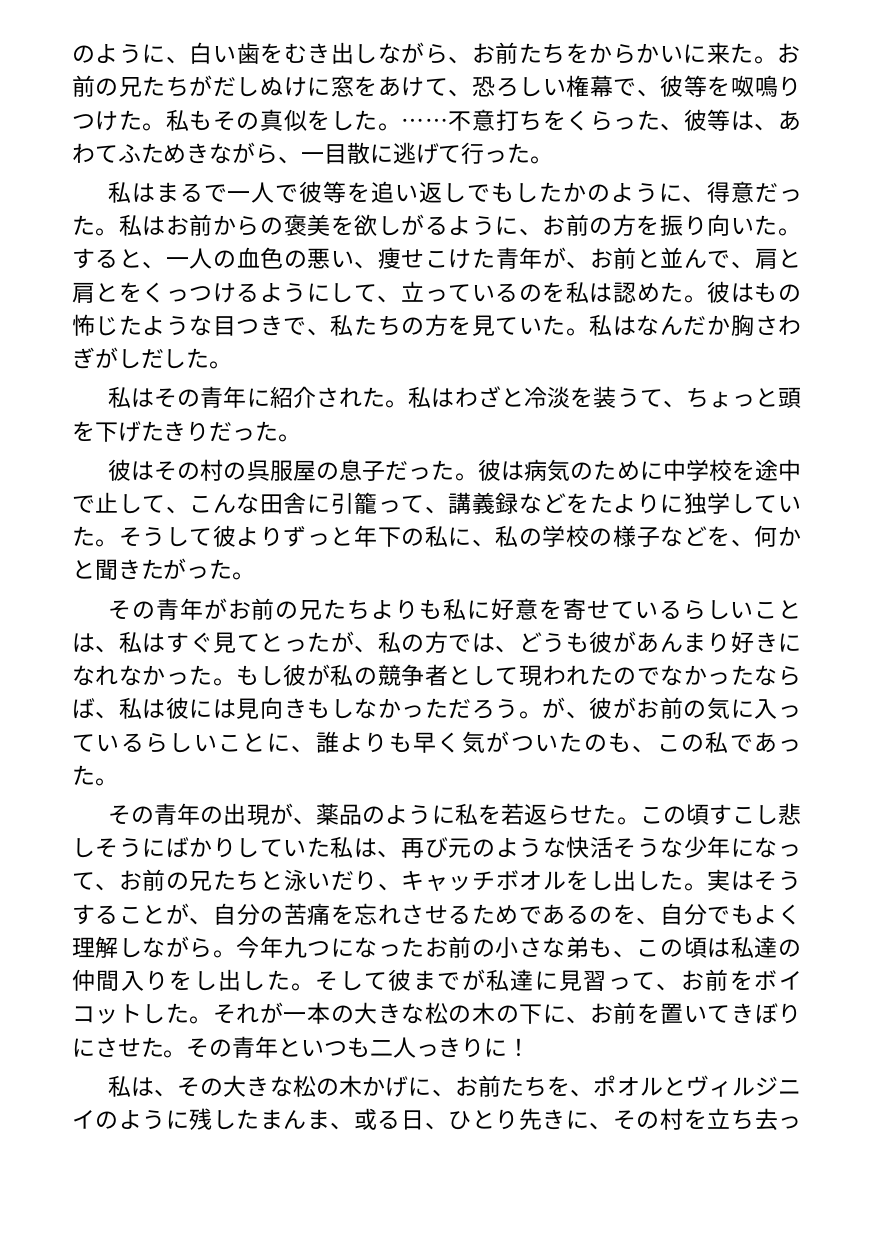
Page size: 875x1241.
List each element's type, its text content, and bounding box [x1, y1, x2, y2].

text 彼はその村の呉服屋の息子だった。彼は病気のために中学校を途中で止して、こんな田舎に引籠って、講義録などをたよりに独学していた。そうして彼よりずっと年下の私に、私の学校の様子などを、何かと聞きたがった。 [72, 453, 802, 586]
text 私はその青年に紹介された。私はわざと冷淡を装うて、ちょっと頭を下げたきりだった。 [72, 380, 802, 447]
text 私はまるで一人で彼等を追い返しでもしたかのように、得意だった。私はお前からの褒美を欲しがるように、お前の方を振り向いた。すると、一人の血色の悪い、痩せこけた青年が、お前と並んで、肩と肩とをくっつけるようにして、立っているのを私は認めた。彼はもの怖じたような目つきで、私たちの方を見ていた。私はなんだか胸さわぎがしだした。 [72, 175, 802, 374]
text のように、白い歯をむき出しながら、お前たちをからかいに来た。お前の兄たちがだしぬけに窓をあけて、恐ろしい権幕で、彼等を呶鳴りつけた。私もその真似をした。……不意打ちをくらった、彼等は、あわてふためきながら、一目散に逃げて行った。 [72, 36, 802, 169]
text その青年がお前の兄たちよりも私に好意を寄せているらしいことは、私はすぐ見てとったが、私の方では、どうも彼があんまり好きになれなかった。もし彼が私の競争者として現われたのでなかったならば、私は彼には見向きもしなかっただろう。が、彼がお前の気に入っているらしいことに、誰よりも早く気がついたのも、この私であった。 [72, 591, 802, 791]
text その青年の出現が、薬品のように私を若返らせた。この頃すこし悲しそうにばかりしていた私は、再び元のような快活そうな少年になって、お前の兄たちと泳いだり、キャッチボオルをし出した。実はそうすることが、自分の苦痛を忘れさせるためであるのを、自分でもよく理解しながら。今年九つになったお前の小さな弟も、この頃は私達の仲間入りをし出した。そして彼までが私達に見習って、お前をボイコットした。それが一本の大きな松の木の下に、お前を置いてきぼりにさせた。その青年といつも二人っきりに！ [72, 797, 802, 1063]
text 私は、その大きな松の木かげに、お前たちを、ポオルとヴィルジニイのように残したまんま、或る日、ひとり先きに、その村を立ち去っ [72, 1068, 802, 1135]
